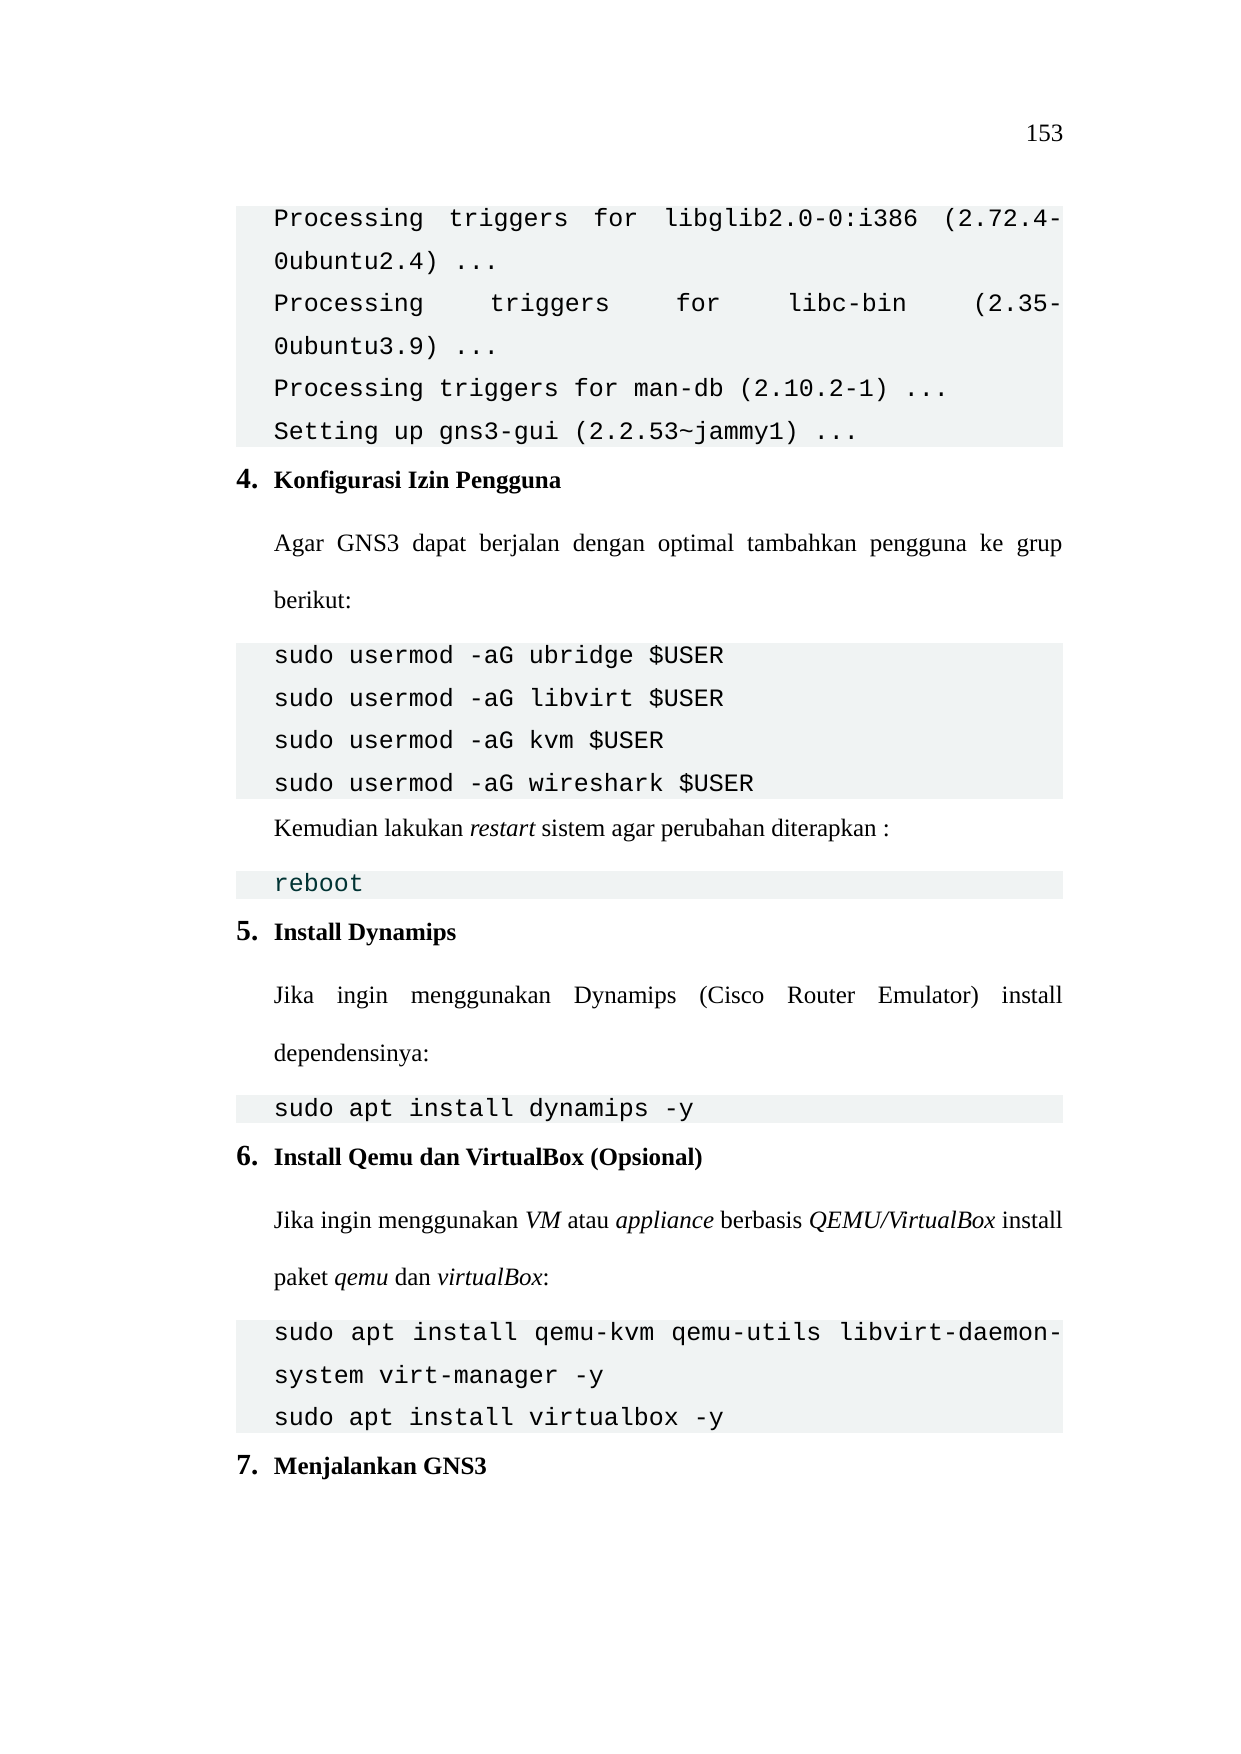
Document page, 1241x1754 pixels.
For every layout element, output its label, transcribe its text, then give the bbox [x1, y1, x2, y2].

list Kemudian lakukan restart sistem agar perubahan diterapkan : [236, 813, 1063, 842]
list sudo usermod -aG libvirt $USER [236, 686, 1063, 714]
list Agar GNS3 dapat berjalan dengan optimal tambahkan pengguna ke grup berikut: [236, 528, 1063, 614]
list sudo apt install dynamips -y [236, 1095, 1063, 1123]
list reboot [236, 871, 1063, 899]
list Install Dynamips [236, 913, 1063, 947]
list Processing triggers for man-db (2.10.2-1) ... [236, 376, 1063, 404]
list sudo apt install qemu-kvm qemu-utils libvirt-daemon-system virt-manager -y [236, 1320, 1063, 1391]
list sudo usermod -aG kvm $USER [236, 728, 1063, 756]
list Install Qemu dan VirtualBox (Opsional) [236, 1138, 1063, 1171]
list Processing triggers for libglib2.0-0:i386 (2.72.4-0ubuntu2.4) ... [236, 206, 1063, 277]
list Jika ingin menggunakan VM atau appliance berbasis QEMU/VirtualBox install paket qemu dan virtualBox: [236, 1205, 1063, 1291]
list Menjalankan GNS3 [236, 1447, 1063, 1481]
list Jika ingin menggunakan Dynamips (Cisco Router Emulator) install dependensinya: [236, 980, 1063, 1066]
list sudo apt install virtualbox -y [236, 1405, 1063, 1433]
list Konfigurasi Izin Pengguna [236, 461, 1063, 494]
list Processing triggers for libc-bin (2.35-0ubuntu3.9) ... [236, 291, 1063, 362]
list sudo usermod -aG wireshark $USER [236, 771, 1063, 799]
list Setting up gns3-gui (2.2.53~jammy1) ... [236, 418, 1063, 447]
list sudo usermod -aG ubridge $USER [236, 643, 1063, 671]
